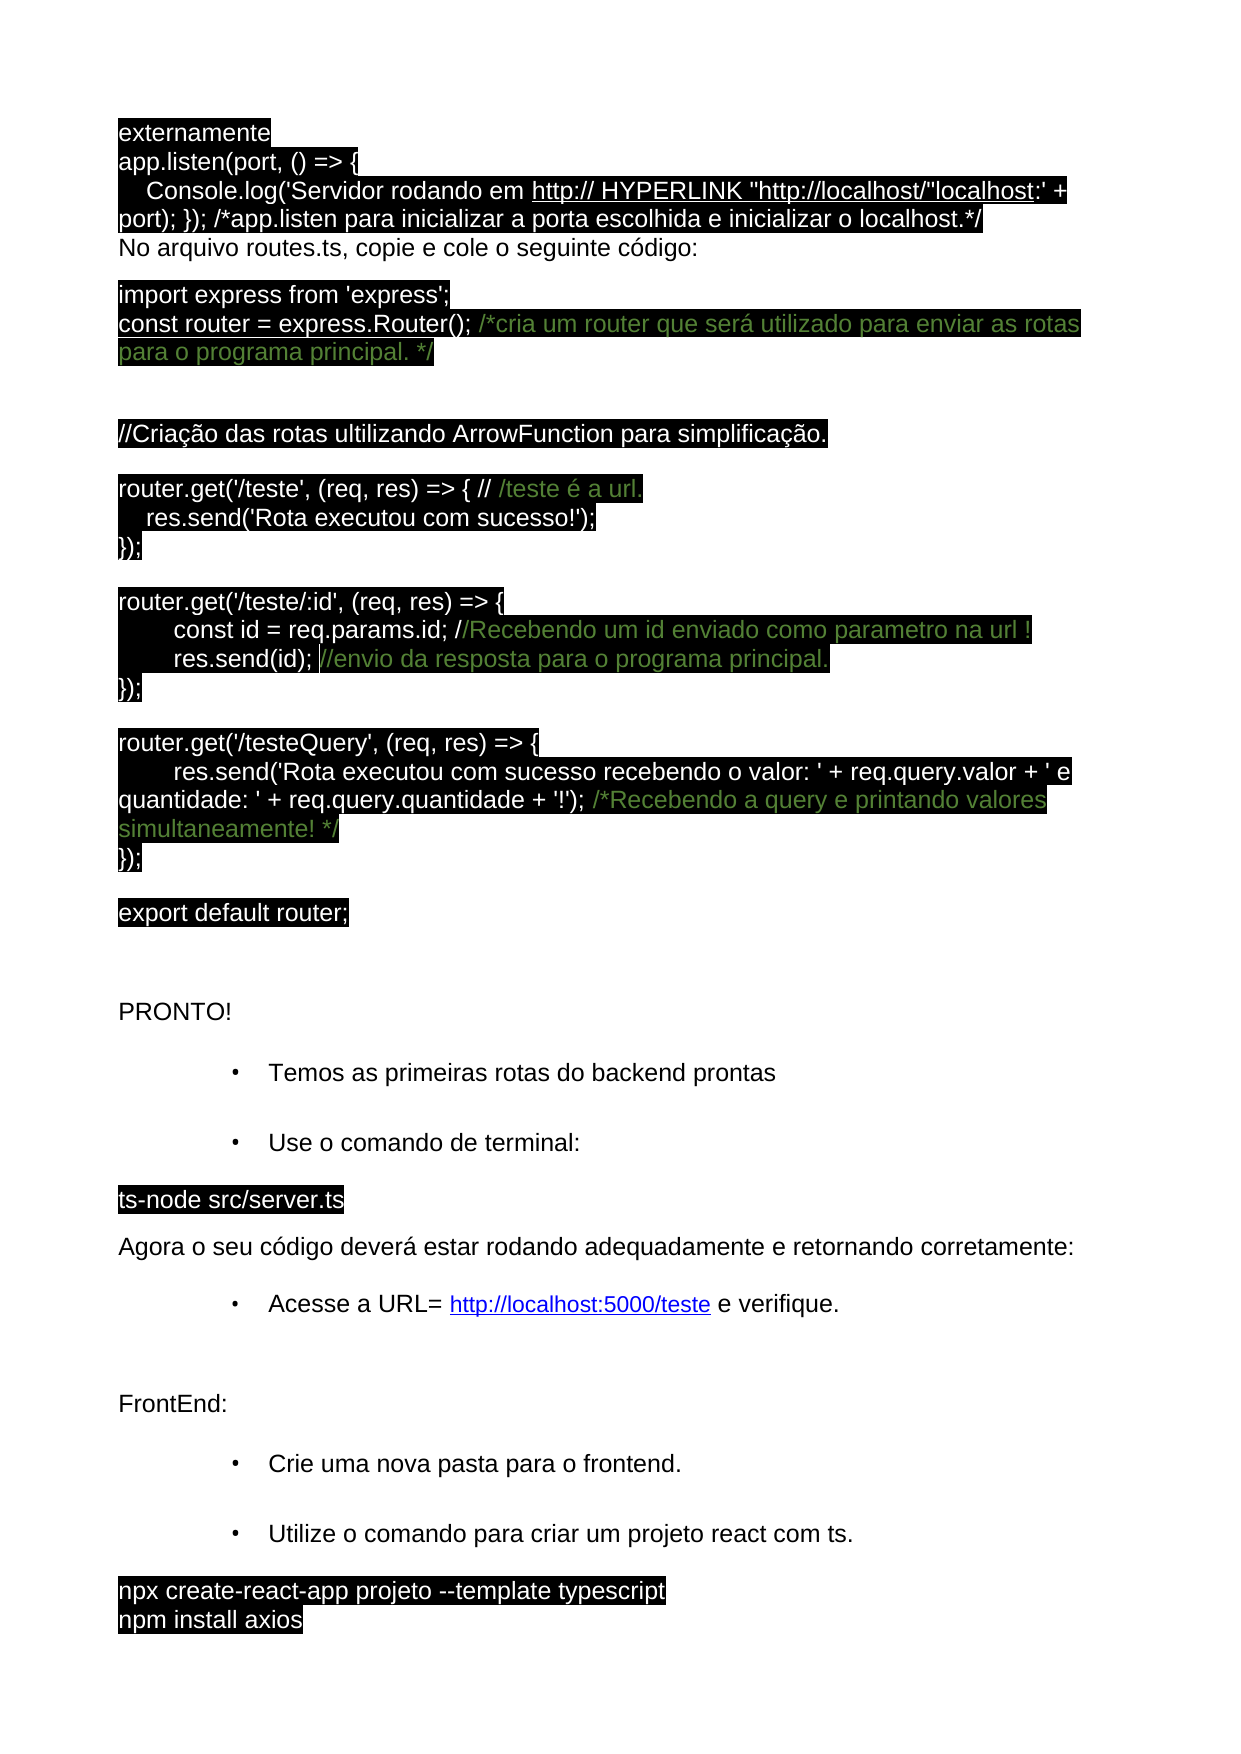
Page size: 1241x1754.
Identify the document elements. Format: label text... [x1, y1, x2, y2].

text const id = req.params.id; //Recebendo um id enviado como parametro na url ! [118, 615, 1122, 644]
text }); [118, 531, 1122, 560]
text res.send('Rota executou com sucesso recebendo o valor: ' + req.query.valor + ' e quantidade: ' + req.query.quantidade + '!'); /*Recebendo a query e printando valores simultaneamente! */ [118, 757, 1122, 843]
text npx create-react-app projeto --template typescript [118, 1576, 1122, 1605]
text externamente [118, 118, 1122, 147]
text res.send(id); //envio da resposta para o programa principal. [118, 644, 1122, 673]
text router.get('/teste/:id', (req, res) => { [118, 587, 1122, 615]
text app.listen(port, () => { [118, 147, 1122, 176]
list Temos as primeiras rotas do backend prontas [231, 1044, 1122, 1095]
list Use o comando de terminal: [231, 1114, 1122, 1166]
text //Criação das rotas ultilizando ArrowFunction para simplificação. [118, 419, 1122, 448]
text }); [118, 673, 1122, 702]
text No arquivo routes.ts, copie e cole o seguinte código: [118, 233, 1122, 262]
text export default router; [118, 898, 1122, 927]
text res.send('Rota executou com sucesso!'); [118, 503, 1122, 531]
text ts-node src/server.ts [118, 1185, 1122, 1214]
text npm install axios [118, 1605, 1122, 1634]
text router.get('/teste', (req, res) => { // /teste é a url. [118, 474, 1122, 503]
text Agora o seu código deverá estar rodando adequadamente e retornando corretamente: [118, 1232, 1122, 1261]
list Utilize o comando para criar um projeto react com ts. [231, 1506, 1122, 1557]
text Console.log('Servidor rodando em http:// HYPERLINK "http://localhost/"localhost:' + port); }); /*app.listen para inicializar a porta escolhida e inicializar o localhost.*/ [118, 176, 1122, 233]
text PRONTO! [118, 997, 1122, 1026]
list Acesse a URL= http://localhost:5000/teste e verifique. [231, 1278, 1122, 1326]
text import express from 'express'; [118, 280, 1122, 309]
text router.get('/testeQuery', (req, res) => { [118, 728, 1122, 757]
text FrontEnd: [118, 1389, 1122, 1417]
list Crie uma nova pasta para o frontend. [231, 1436, 1122, 1487]
text const router = express.Router(); /*cria um router que será utilizado para enviar as rotas para o programa principal. */ [118, 309, 1122, 366]
text }); [118, 843, 1122, 872]
